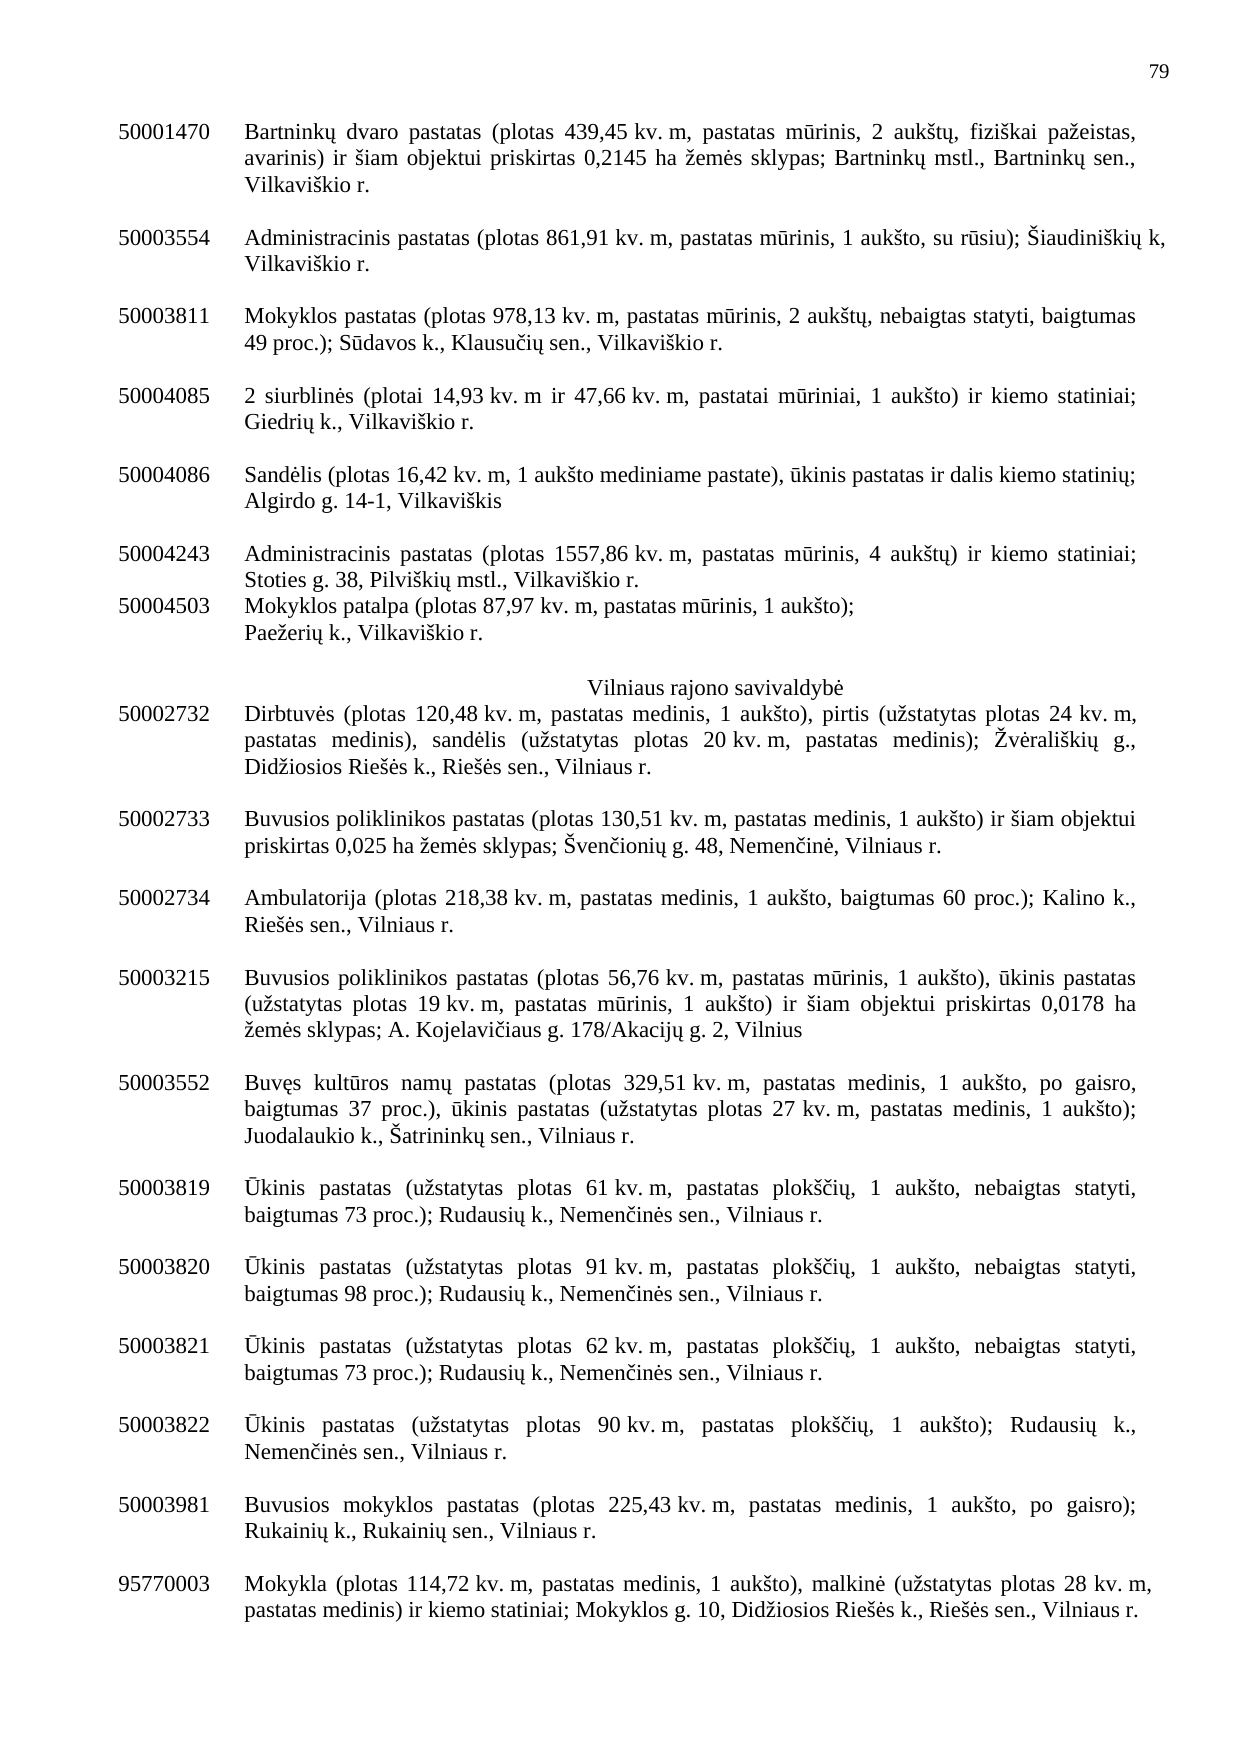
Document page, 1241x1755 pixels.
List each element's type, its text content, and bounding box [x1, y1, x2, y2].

table_cell [1178, 1254, 1192, 1306]
table_cell [101, 1543, 1198, 1570]
table_cell [1163, 593, 1178, 645]
table_cell [1148, 1254, 1163, 1306]
table_cell [1193, 1412, 1198, 1464]
table_cell [1178, 1570, 1192, 1622]
table_cell 50004503 [101, 593, 233, 645]
table_cell [101, 1227, 1198, 1253]
table_cell [1193, 885, 1198, 937]
table_cell [101, 1385, 1198, 1412]
table_cell [1148, 303, 1163, 355]
table_cell [1163, 303, 1178, 355]
table_cell [101, 1306, 1198, 1332]
table_cell [1178, 700, 1192, 779]
table_cell 50004086 [101, 461, 233, 513]
table_cell Buvusios poliklinikos pastatas (plotas 130,51 kv. m, pastatas medinis, 1 aukšto) ir šiam objektui priskirtas 0,025 ha žemės sklypas; Švenčionių g. 48, Nemenčinė, Vilniaus r. [233, 805, 1148, 858]
table_cell [1148, 1333, 1163, 1385]
table_cell [1193, 540, 1198, 592]
table_cell [1178, 964, 1192, 1043]
table_cell [1193, 1174, 1198, 1227]
table_cell [101, 645, 1198, 672]
table_cell Buvusios poliklinikos pastatas (plotas 56,76 kv. m, pastatas mūrinis, 1 aukšto), ūkinis pastatas (užstatytas plotas 19 kv. m, pastatas mūrinis, 1 aukšto) ir šiam objektui priskirtas 0,0178 ha žemės sklypas; A. Kojelavičiaus g. 178/Akacijų g. 2, Vilnius [233, 964, 1148, 1043]
table_cell [1193, 1069, 1198, 1148]
table_cell [1178, 885, 1192, 937]
table_cell 50003215 [101, 964, 233, 1043]
table_cell [1178, 303, 1192, 355]
table_cell [101, 197, 1198, 223]
table_cell [1163, 1333, 1178, 1385]
table_cell Mokykla (plotas 114,72 kv. m, pastatas medinis, 1 aukšto), malkinė (užstatytas plotas 28 kv. m, pastatas medinis) ir kiemo statiniai; Mokyklos g. 10, Didžiosios Riešės k., Riešės sen., Vilniaus r. [233, 1570, 1163, 1622]
table_cell [1148, 118, 1163, 197]
table_cell Bartninkų dvaro pastatas (plotas 439,45 kv. m, pastatas mūrinis, 2 aukštų, fiziškai pažeistas, avarinis) ir šiam objektui priskirtas 0,2145 ha žemės sklypas; Bartninkų mstl., Bartninkų sen., Vilkaviškio r. [233, 118, 1148, 197]
table_cell [1178, 1491, 1192, 1543]
table_cell [1148, 700, 1163, 779]
table_cell [1163, 1069, 1178, 1148]
table_cell 50002732 [101, 700, 233, 779]
table_cell [1178, 224, 1192, 276]
table_cell [1193, 303, 1198, 355]
table_cell [1163, 1412, 1178, 1464]
table_cell [1193, 1491, 1198, 1543]
table_cell 50003820 [101, 1254, 233, 1306]
table_cell [1148, 885, 1163, 937]
table_cell 50003552 [101, 1069, 233, 1148]
table_cell [1193, 1254, 1198, 1306]
table_cell 50003981 [101, 1491, 233, 1543]
table_cell 50001470 [101, 118, 233, 197]
table_cell [1148, 461, 1163, 513]
table_cell [1193, 382, 1198, 434]
table_cell Administracinis pastatas (plotas 861,91 kv. m, pastatas mūrinis, 1 aukšto, su rūsiu); Šiaudiniškių k, Vilkaviškio r. [233, 224, 1178, 276]
table_cell [1148, 1174, 1163, 1227]
table_cell 50003822 [101, 1412, 233, 1464]
table_cell [1163, 1491, 1178, 1543]
table_cell [1148, 382, 1163, 434]
table_cell [1193, 593, 1198, 645]
table_cell [1163, 118, 1178, 197]
table_cell 50003554 [101, 224, 233, 276]
table_cell [1178, 1069, 1192, 1148]
table_cell [1163, 964, 1178, 1043]
table_cell [1178, 1174, 1192, 1227]
table_cell Sandėlis (plotas 16,42 kv. m, 1 aukšto mediniame pastate), ūkinis pastatas ir dalis kiemo statinių; Algirdo g. 14-1, Vilkaviškis [233, 461, 1148, 513]
table_cell [101, 1464, 1198, 1491]
table_cell [101, 674, 233, 700]
table_cell [1193, 1570, 1198, 1622]
table_cell [1178, 1333, 1192, 1385]
table_cell [1148, 805, 1163, 858]
table_cell [1178, 118, 1192, 197]
table_cell [1163, 540, 1178, 592]
table_cell [1148, 1069, 1163, 1148]
table_cell Ambulatorija (plotas 218,38 kv. m, pastatas medinis, 1 aukšto, baigtumas 60 proc.); Kalino k., Riešės sen., Vilniaus r. [233, 885, 1148, 937]
table_cell [1163, 1254, 1178, 1306]
table_cell [101, 779, 1198, 805]
table_cell [1163, 1174, 1178, 1227]
table_cell [1163, 1570, 1178, 1622]
table_cell [1148, 593, 1163, 645]
table_cell [101, 276, 1198, 303]
table_cell [1193, 805, 1198, 858]
table_cell [1193, 1333, 1198, 1385]
table_cell Vilniaus rajono savivaldybė [233, 674, 1198, 700]
table_cell [101, 514, 1198, 540]
table_cell Mokyklos patalpa (plotas 87,97 kv. m, pastatas mūrinis, 1 aukšto); Paežerių k., Vilkaviškio r. [233, 593, 1148, 645]
table_cell 50004243 [101, 540, 233, 592]
table_cell [1178, 461, 1192, 513]
table_cell Ūkinis pastatas (užstatytas plotas 90 kv. m, pastatas plokščių, 1 aukšto); Rudausių k., Nemenčinės sen., Vilniaus r. [233, 1412, 1148, 1464]
table_cell [1148, 1412, 1163, 1464]
table_cell Ūkinis pastatas (užstatytas plotas 61 kv. m, pastatas plokščių, 1 aukšto, nebaigtas statyti, baigtumas 73 proc.); Rudausių k., Nemenčinės sen., Vilniaus r. [233, 1174, 1148, 1227]
table_cell [101, 858, 1198, 884]
table_cell [101, 355, 1198, 382]
table_cell [1163, 885, 1178, 937]
table_cell [1193, 224, 1198, 276]
table_cell 50004085 [101, 382, 233, 434]
table_cell Dirbtuvės (plotas 120,48 kv. m, pastatas medinis, 1 aukšto), pirtis (užstatytas plotas 24 kv. m, pastatas medinis), sandėlis (užstatytas plotas 20 kv. m, pastatas medinis); Žvėrališkių g., Didžiosios Riešės k., Riešės sen., Vilniaus r. [233, 700, 1148, 779]
table_cell [1178, 805, 1192, 858]
table_cell [1178, 593, 1192, 645]
table_cell [1178, 1412, 1192, 1464]
table_cell [1193, 461, 1198, 513]
table_cell Mokyklos pastatas (plotas 978,13 kv. m, pastatas mūrinis, 2 aukštų, nebaigtas statyti, baigtumas 49 proc.); Sūdavos k., Klausučių sen., Vilkaviškio r. [233, 303, 1148, 355]
table_cell [1148, 540, 1163, 592]
table_cell [1163, 700, 1178, 779]
table_cell 50003821 [101, 1333, 233, 1385]
table_cell 50003819 [101, 1174, 233, 1227]
table_cell [1163, 461, 1178, 513]
table_cell [1148, 1491, 1163, 1543]
table_cell [101, 937, 1198, 963]
table_cell Ūkinis pastatas (užstatytas plotas 91 kv. m, pastatas plokščių, 1 aukšto, nebaigtas statyti, baigtumas 98 proc.); Rudausių k., Nemenčinės sen., Vilniaus r. [233, 1254, 1148, 1306]
table_cell [101, 1148, 1198, 1174]
table_cell 50002734 [101, 885, 233, 937]
table_cell Buvęs kultūros namų pastatas (plotas 329,51 kv. m, pastatas medinis, 1 aukšto, po gaisro, baigtumas 37 proc.), ūkinis pastatas (užstatytas plotas 27 kv. m, pastatas medinis, 1 aukšto); Juodalaukio k., Šatrininkų sen., Vilniaus r. [233, 1069, 1148, 1148]
table_cell Ūkinis pastatas (užstatytas plotas 62 kv. m, pastatas plokščių, 1 aukšto, nebaigtas statyti, baigtumas 73 proc.); Rudausių k., Nemenčinės sen., Vilniaus r. [233, 1333, 1148, 1385]
table_cell Administracinis pastatas (plotas 1557,86 kv. m, pastatas mūrinis, 4 aukštų) ir kiemo statiniai; Stoties g. 38, Pilviškių mstl., Vilkaviškio r. [233, 540, 1148, 592]
table_cell [1193, 700, 1198, 779]
table_cell [1193, 118, 1198, 197]
table_cell 50002733 [101, 805, 233, 858]
table_cell 2 siurblinės (plotai 14,93 kv. m ir 47,66 kv. m, pastatai mūriniai, 1 aukšto) ir kiemo statiniai; Giedrių k., Vilkaviškio r. [233, 382, 1148, 434]
table_cell [1178, 382, 1192, 434]
table_cell Buvusios mokyklos pastatas (plotas 225,43 kv. m, pastatas medinis, 1 aukšto, po gaisro); Rukainių k., Rukainių sen., Vilniaus r. [233, 1491, 1148, 1543]
table_cell 95770003 [101, 1570, 233, 1622]
table_cell [1163, 805, 1178, 858]
table_cell [1148, 964, 1163, 1043]
table_cell [1163, 382, 1178, 434]
table_cell [1178, 540, 1192, 592]
table_cell 50003811 [101, 303, 233, 355]
table_cell [101, 434, 1198, 461]
table_cell [101, 1043, 1198, 1069]
table_cell [1193, 964, 1198, 1043]
